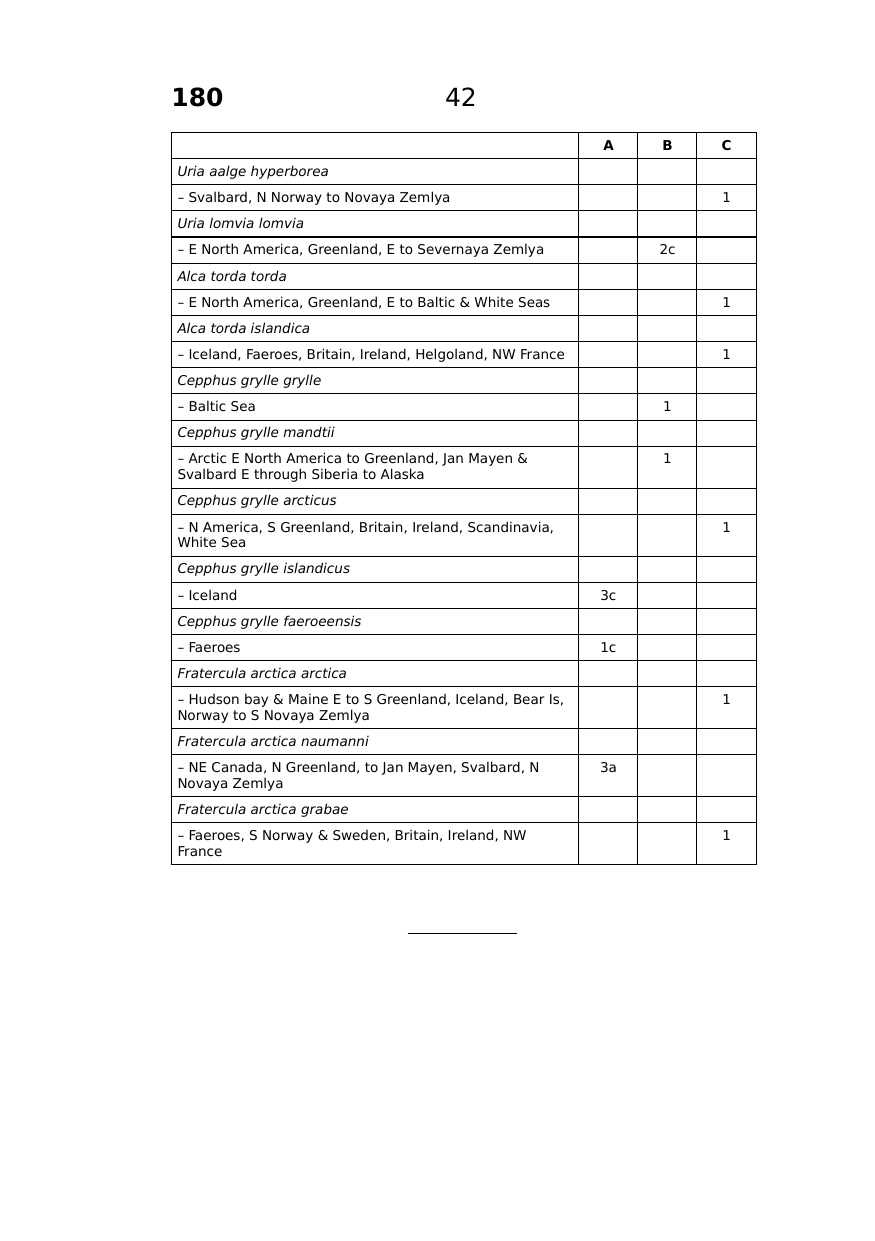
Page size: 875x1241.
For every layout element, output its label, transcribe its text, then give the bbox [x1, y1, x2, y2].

table_cell Uria aalge hyperborea [172, 159, 578, 184]
table_cell [638, 290, 696, 315]
table_cell [579, 687, 637, 728]
table_cell [697, 583, 756, 608]
table_cell Alca torda islandica [172, 316, 578, 341]
table_cell [697, 661, 756, 686]
table_cell [697, 316, 756, 341]
table_cell [579, 661, 637, 686]
table_cell Uria lomvia lomvia [172, 211, 578, 236]
table_cell [697, 238, 756, 263]
table_cell Cepphus grylle faeroeensis [172, 609, 578, 634]
table_cell [638, 421, 696, 446]
table_cell [638, 211, 696, 236]
table_cell 1 [697, 185, 756, 210]
table_cell Alca torda torda [172, 264, 578, 289]
table_cell [579, 368, 637, 393]
table_cell [697, 368, 756, 393]
table_cell [579, 797, 637, 822]
table_cell 1 [697, 823, 756, 864]
table_cell 1 [638, 394, 696, 419]
table_cell 2c [638, 238, 696, 263]
table_cell [579, 238, 637, 263]
table_cell [579, 290, 637, 315]
table_cell [579, 823, 637, 864]
table_cell Cepphus grylle arcticus [172, 489, 578, 514]
table_cell [638, 159, 696, 184]
table_cell [697, 635, 756, 660]
table_cell [579, 447, 637, 487]
table_cell [697, 729, 756, 754]
table_cell [638, 755, 696, 796]
table_cell 1c [579, 635, 637, 660]
table_cell 1 [638, 447, 696, 487]
table_cell Fratercula arctica grabae [172, 797, 578, 822]
table_cell – E North America, Greenland, E to Baltic & White Seas [172, 290, 578, 315]
table_header [172, 133, 578, 158]
table_cell [638, 729, 696, 754]
table_cell [638, 368, 696, 393]
table_cell – Faeroes, S Norway & Sweden, Britain, Ireland, NW France [172, 823, 578, 864]
table_header B [638, 133, 696, 158]
table_cell [697, 489, 756, 514]
table_cell [697, 159, 756, 184]
table_cell 1 [697, 290, 756, 315]
table_cell [579, 264, 637, 289]
table_cell [638, 687, 696, 728]
table_cell [697, 557, 756, 582]
table_cell [579, 729, 637, 754]
table_cell 1 [697, 342, 756, 367]
table_cell [638, 185, 696, 210]
table_cell 3a [579, 755, 637, 796]
table_cell [579, 421, 637, 446]
table_cell – NE Canada, N Greenland, to Jan Mayen, Svalbard, N Novaya Zemlya [172, 755, 578, 796]
table_cell [579, 185, 637, 210]
table_cell [638, 797, 696, 822]
table_cell [638, 264, 696, 289]
table_cell [579, 489, 637, 514]
table_cell [638, 609, 696, 634]
table_cell [697, 797, 756, 822]
table_cell – Arctic E North America to Greenland, Jan Mayen & Svalbard E through Siberia to Alaska [172, 447, 578, 487]
table_cell [638, 823, 696, 864]
table_cell [579, 515, 637, 556]
table_cell – Svalbard, N Norway to Novaya Zemlya [172, 185, 578, 210]
table_cell Cepphus grylle mandtii [172, 421, 578, 446]
table_cell [579, 394, 637, 419]
table_cell [697, 394, 756, 419]
table_cell [638, 557, 696, 582]
table_cell [638, 489, 696, 514]
table_cell [579, 609, 637, 634]
table_cell [638, 316, 696, 341]
table_cell Fratercula arctica naumanni [172, 729, 578, 754]
table_cell [697, 447, 756, 487]
table_cell Cepphus grylle islandicus [172, 557, 578, 582]
table_header C [697, 133, 756, 158]
table_cell – N America, S Greenland, Britain, Ireland, Scandinavia, White Sea [172, 515, 578, 556]
table_cell [697, 755, 756, 796]
table_cell [638, 583, 696, 608]
table_cell – Hudson bay & Maine E to S Greenland, Iceland, Bear Is, Norway to S Novaya Zemlya [172, 687, 578, 728]
table_cell [579, 211, 637, 236]
table_cell [579, 159, 637, 184]
table_cell – Baltic Sea [172, 394, 578, 419]
table_cell [638, 342, 696, 367]
table_cell [638, 661, 696, 686]
table_cell [579, 316, 637, 341]
table_cell Cepphus grylle grylle [172, 368, 578, 393]
table_cell [579, 342, 637, 367]
table_cell [697, 609, 756, 634]
table_cell [638, 515, 696, 556]
table_cell [697, 211, 756, 236]
table_cell [579, 557, 637, 582]
table_cell – Iceland [172, 583, 578, 608]
table_cell [697, 264, 756, 289]
table_cell Fratercula arctica arctica [172, 661, 578, 686]
table_cell 1 [697, 515, 756, 556]
table_cell 3c [579, 583, 637, 608]
table_cell [638, 635, 696, 660]
table_cell – Faeroes [172, 635, 578, 660]
table_cell 1 [697, 687, 756, 728]
table_header A [579, 133, 637, 158]
table_cell – E North America, Greenland, E to Severnaya Zemlya [172, 238, 578, 263]
table_cell [697, 421, 756, 446]
table_cell – Iceland, Faeroes, Britain, Ireland, Helgoland, NW France [172, 342, 578, 367]
